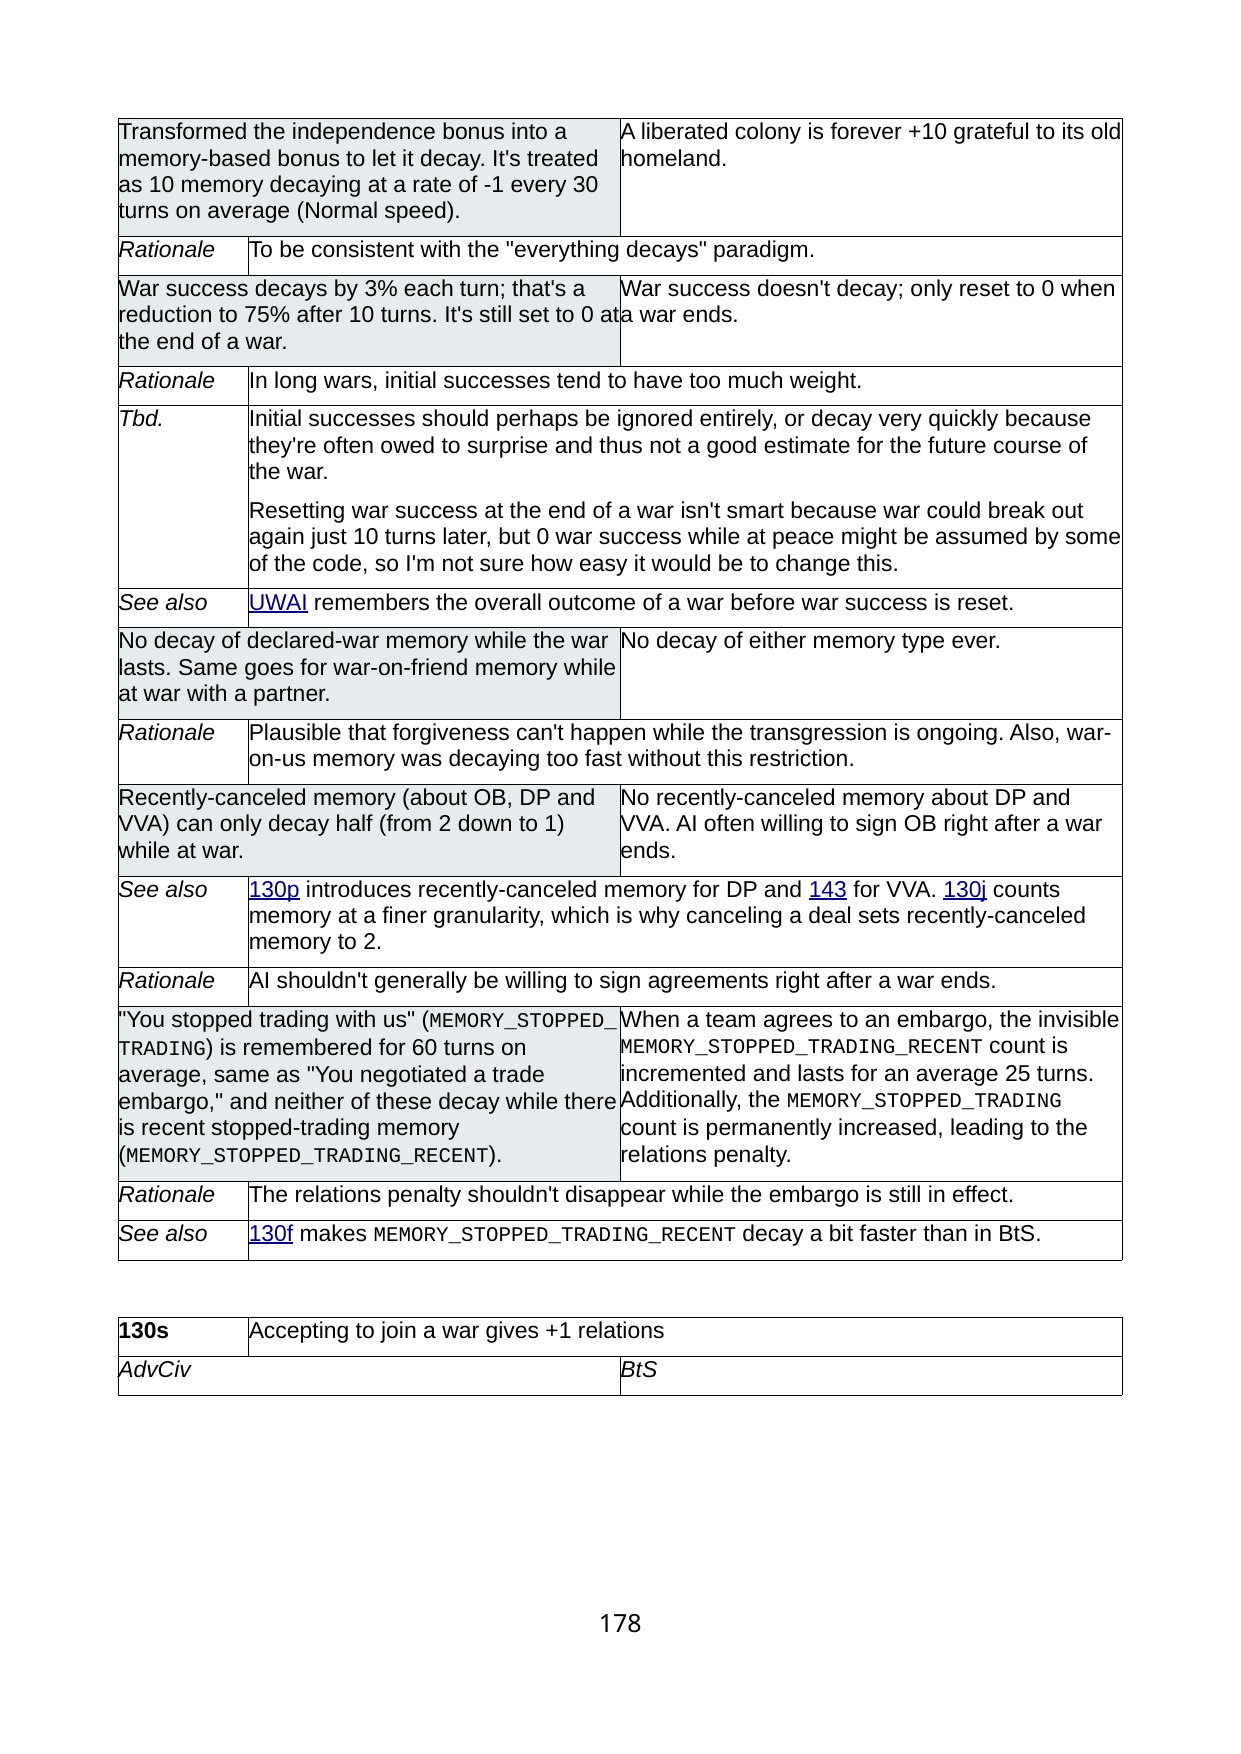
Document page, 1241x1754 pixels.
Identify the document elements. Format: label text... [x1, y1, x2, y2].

table_cell To be consistent with the "everything decays" paradigm. [249, 237, 1122, 275]
table_cell When a team agrees to an embargo, the invisible MEMORY_STOPPED_TRADING_RECENT count is incremented and lasts for an average 25 turns. Additionally, the MEMORY_STOPPED_TRADING count is permanently increased, leading to the relations penalty. [621, 1007, 1122, 1181]
table_cell 130p introduces recently-canceled memory for DP and 143 for VVA. 130j counts memory at a finer granularity, which is why canceling a deal sets recently-canceled memory to 2. [249, 877, 1122, 967]
table_cell The relations penalty shouldn't disappear while the embargo is still in effect. [249, 1182, 1122, 1219]
table_cell No decay of either memory type ever. [621, 628, 1122, 719]
table_cell UWAI remembers the overall outcome of a war before war success is reset. [249, 589, 1122, 627]
table_cell Rationale [119, 720, 248, 784]
table_cell See also [119, 589, 248, 627]
table_cell Transformed the independence bonus into a memory-based bonus to let it decay. It's treated as 10 memory decaying at a rate of -1 every 30 turns on average (Normal speed). [119, 119, 620, 236]
table_cell "You stopped trading with us" (MEMORY_STOPPED_ TRADING) is remembered for 60 turns on average, same as "You negotiated a trade embargo," and neither of these decay while there is recent stopped-trading memory (MEMORY_STOPPED_TRADING_RECENT). [119, 1007, 620, 1181]
table_cell AI shouldn't generally be willing to sign agreements right after a war ends. [249, 968, 1122, 1006]
table_cell Plausible that forgiveness can't happen while the transgression is ongoing. Also, war-on-us memory was decaying too fast without this restriction. [249, 720, 1122, 784]
table_cell No decay of declared-war memory while the war lasts. Same goes for war-on-friend memory while at war with a partner. [119, 628, 620, 719]
table_header Accepting to join a war gives +1 relations [249, 1318, 1122, 1356]
table_cell Rationale [119, 1182, 248, 1219]
table_header 130s [119, 1318, 248, 1356]
table_cell In long wars, initial successes tend to have too much weight. [249, 367, 1122, 405]
table_cell No recently-canceled memory about DP and VVA. AI often willing to sign OB right after a war ends. [621, 785, 1122, 876]
table_cell Rationale [119, 367, 248, 405]
table_cell A liberated colony is forever +10 grateful to its old homeland. [621, 119, 1122, 236]
table_cell Rationale [119, 968, 248, 1006]
table_cell War success decays by 3% each turn; that's a reduction to 75% after 10 turns. It's still set to 0 at the end of a war. [119, 276, 620, 366]
table_cell See also [119, 1221, 248, 1260]
table_cell BtS [621, 1357, 1122, 1395]
table_cell Recently-canceled memory (about OB, DP and VVA) can only decay half (from 2 down to 1) while at war. [119, 785, 620, 876]
table_cell Tbd. [119, 406, 248, 588]
table_cell Rationale [119, 237, 248, 275]
table_cell 130f makes MEMORY_STOPPED_TRADING_RECENT decay a bit faster than in BtS. [249, 1221, 1122, 1260]
table_cell War success doesn't decay; only reset to 0 when a war ends. [621, 276, 1122, 366]
table_cell Initial successes should perhaps be ignored entirely, or decay very quickly because they're often owed to surprise and thus not a good estimate for the future course of the war. Resetting war success at the end of a war isn't smart because war could break out again just 10 turns later, but 0 war success while at peace might be assumed by some of the code, so I'm not sure how easy it would be to change this. [249, 406, 1122, 588]
table_cell AdvCiv [119, 1357, 620, 1395]
table_cell See also [119, 877, 248, 967]
